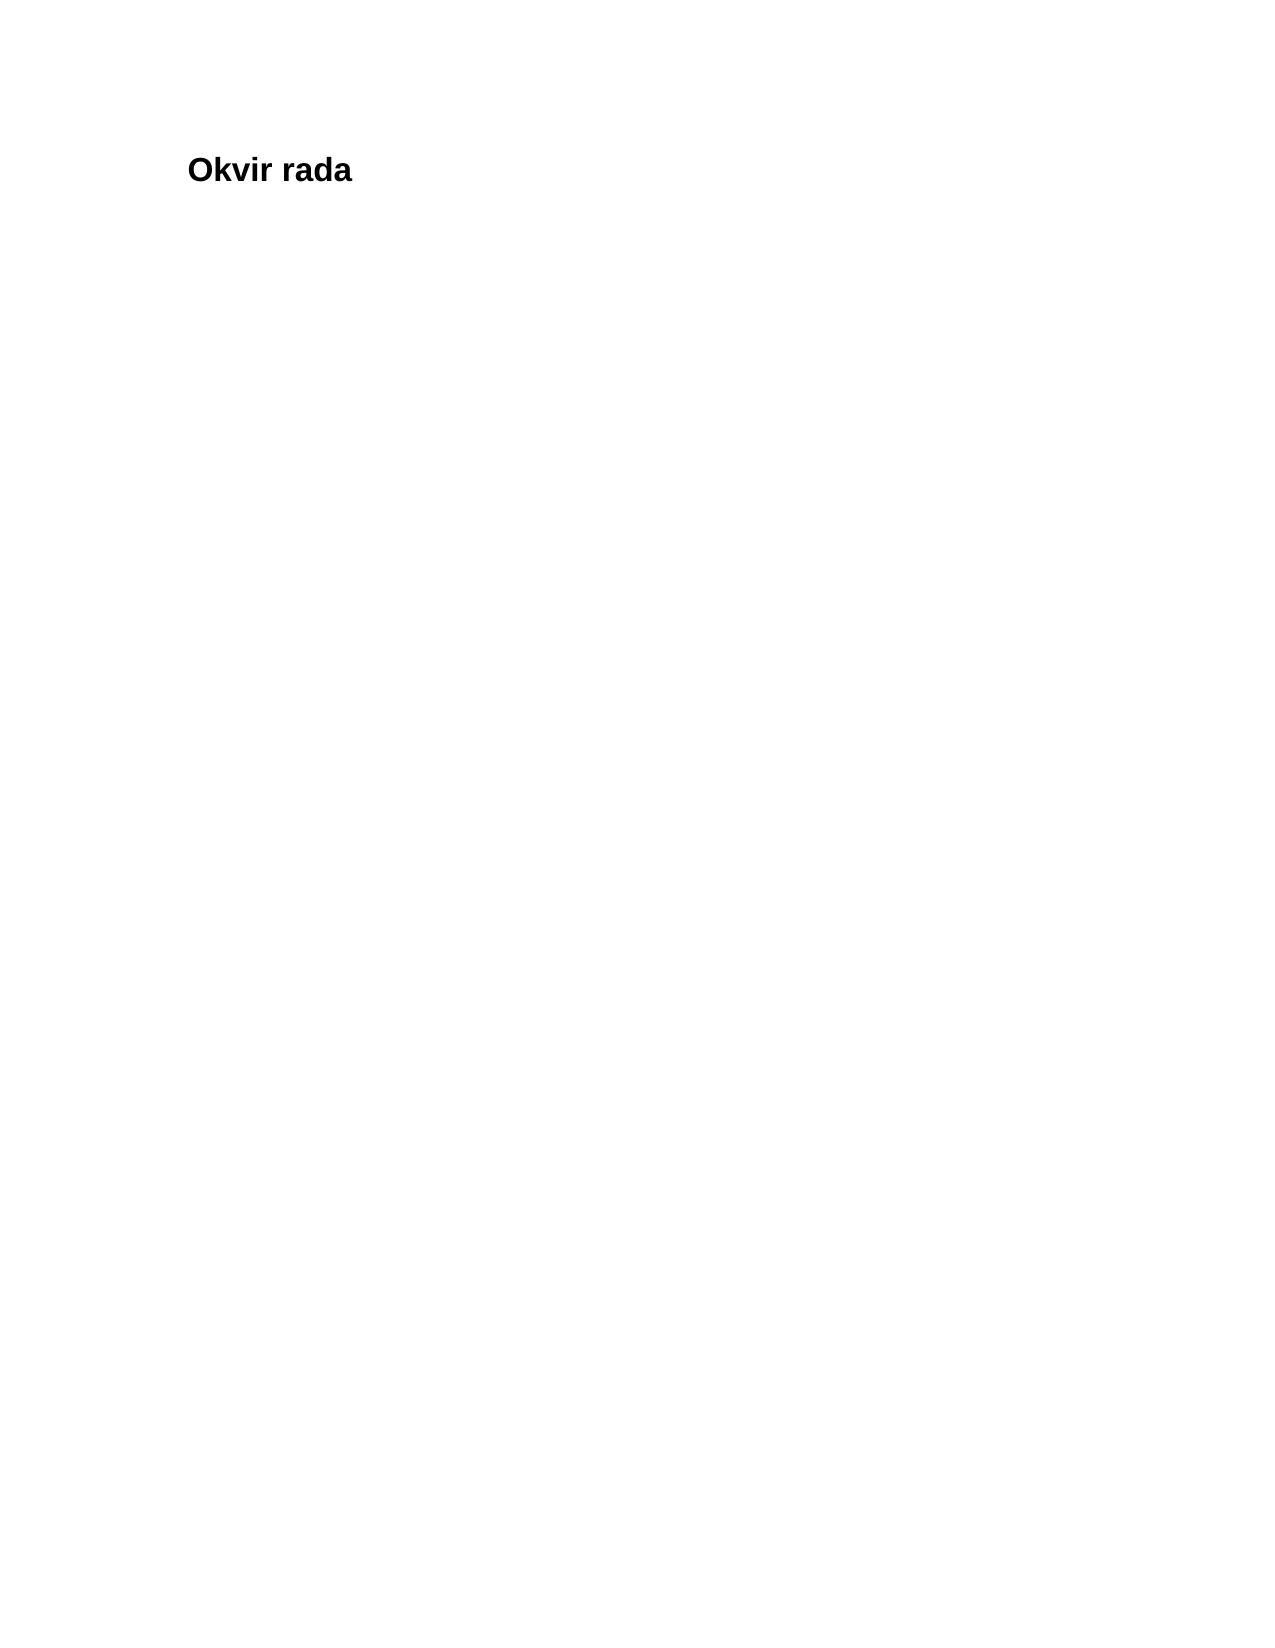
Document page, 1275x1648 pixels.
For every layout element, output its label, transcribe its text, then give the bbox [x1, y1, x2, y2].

subtitle Okvir rada [187, 150, 1088, 188]
